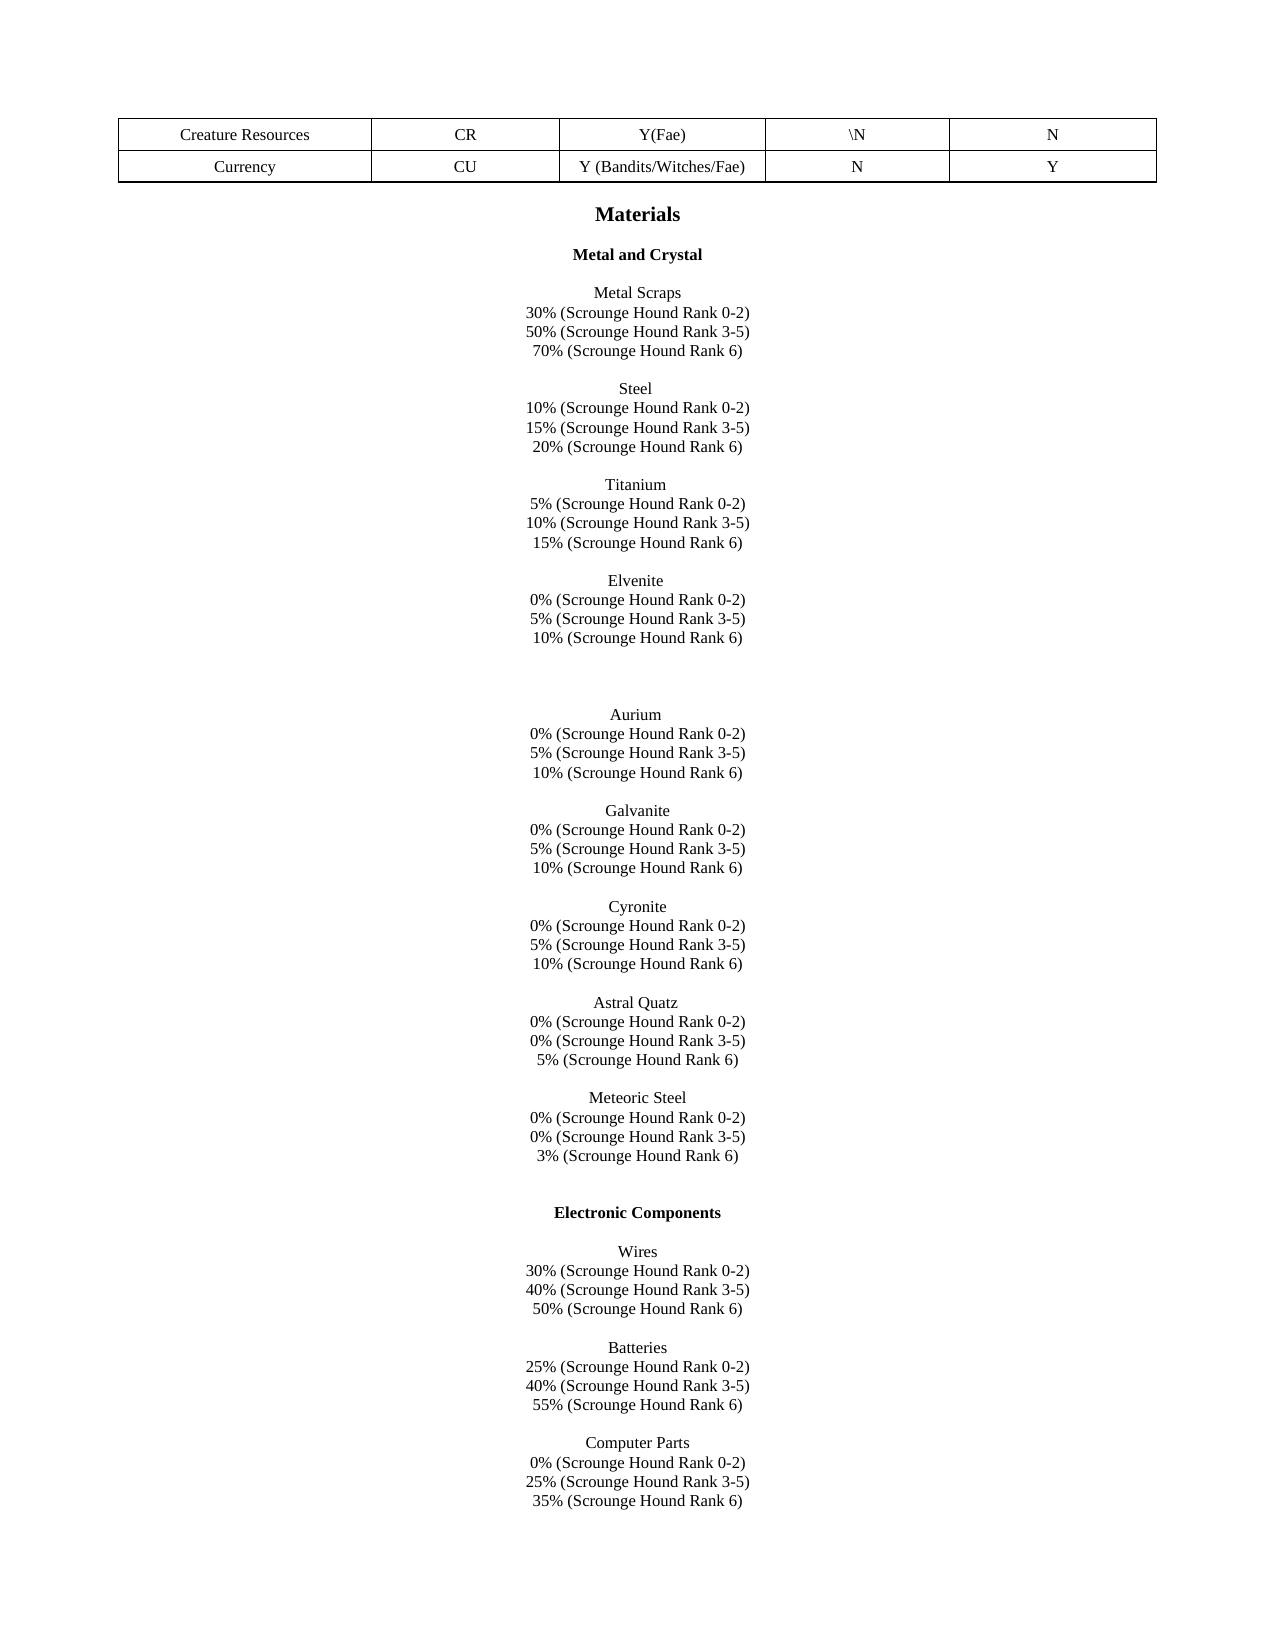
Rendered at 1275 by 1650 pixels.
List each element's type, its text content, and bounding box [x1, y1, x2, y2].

text 5% (Scrounge Hound Rank 3-5) [118, 743, 1157, 762]
text Metal Scraps [118, 283, 1157, 302]
text 0% (Scrounge Hound Rank 0-2) [118, 916, 1157, 935]
text 50% (Scrounge Hound Rank 6) [118, 1299, 1157, 1318]
text 25% (Scrounge Hound Rank 3-5) [118, 1472, 1157, 1491]
text Computer Parts [118, 1433, 1157, 1452]
table_cell CU [372, 151, 559, 181]
text 0% (Scrounge Hound Rank 0-2) [118, 1107, 1157, 1127]
table_cell CR [372, 119, 559, 150]
text 5% (Scrounge Hound Rank 6) [118, 1050, 1157, 1069]
text 30% (Scrounge Hound Rank 0-2) [118, 302, 1157, 322]
table_cell Y [950, 151, 1156, 181]
text 10% (Scrounge Hound Rank 0-2) [118, 398, 1157, 417]
text 15% (Scrounge Hound Rank 3-5) [118, 417, 1157, 437]
table_cell N [766, 151, 949, 181]
table_cell Y (Bandits/Witches/Fae) [560, 151, 765, 181]
text Titanium [118, 475, 1157, 494]
table_cell Currency [119, 151, 371, 181]
text 50% (Scrounge Hound Rank 3-5) [118, 322, 1157, 341]
text 0% (Scrounge Hound Rank 0-2) [118, 820, 1157, 839]
text Astral Quatz [118, 992, 1157, 1012]
text 10% (Scrounge Hound Rank 6) [118, 858, 1157, 877]
text 40% (Scrounge Hound Rank 3-5) [118, 1280, 1157, 1299]
text Aurium [118, 705, 1157, 724]
text 10% (Scrounge Hound Rank 6) [118, 628, 1157, 647]
text 15% (Scrounge Hound Rank 6) [118, 532, 1157, 552]
table_cell Y(Fae) [560, 119, 765, 150]
text 5% (Scrounge Hound Rank 3-5) [118, 839, 1157, 858]
text Materials [118, 202, 1157, 226]
text 0% (Scrounge Hound Rank 0-2) [118, 724, 1157, 743]
text Elvenite [118, 571, 1157, 590]
text 55% (Scrounge Hound Rank 6) [118, 1395, 1157, 1414]
text 0% (Scrounge Hound Rank 3-5) [118, 1031, 1157, 1050]
text 5% (Scrounge Hound Rank 3-5) [118, 609, 1157, 628]
text 10% (Scrounge Hound Rank 3-5) [118, 513, 1157, 532]
table_cell Creature Resources [119, 119, 371, 150]
text 10% (Scrounge Hound Rank 6) [118, 954, 1157, 973]
text 5% (Scrounge Hound Rank 3-5) [118, 935, 1157, 954]
text 3% (Scrounge Hound Rank 6) [118, 1146, 1157, 1165]
text Cyronite [118, 897, 1157, 916]
text 0% (Scrounge Hound Rank 0-2) [118, 590, 1157, 609]
text 30% (Scrounge Hound Rank 0-2) [118, 1261, 1157, 1280]
text 70% (Scrounge Hound Rank 6) [118, 341, 1157, 360]
text 5% (Scrounge Hound Rank 0-2) [118, 494, 1157, 513]
text Metal and Crystal [118, 245, 1157, 264]
text 25% (Scrounge Hound Rank 0-2) [118, 1357, 1157, 1376]
text 10% (Scrounge Hound Rank 6) [118, 762, 1157, 782]
text Meteoric Steel [118, 1088, 1157, 1107]
text Steel [118, 379, 1157, 398]
text 20% (Scrounge Hound Rank 6) [118, 437, 1157, 456]
text Wires [118, 1242, 1157, 1261]
text 0% (Scrounge Hound Rank 3-5) [118, 1127, 1157, 1146]
text 35% (Scrounge Hound Rank 6) [118, 1491, 1157, 1510]
text 40% (Scrounge Hound Rank 3-5) [118, 1376, 1157, 1395]
text Electronic Components [118, 1203, 1157, 1222]
table_cell N [950, 119, 1156, 150]
table_cell \N [766, 119, 949, 150]
text 0% (Scrounge Hound Rank 0-2) [118, 1452, 1157, 1472]
text Galvanite [118, 801, 1157, 820]
text Batteries [118, 1337, 1157, 1357]
text 0% (Scrounge Hound Rank 0-2) [118, 1012, 1157, 1031]
